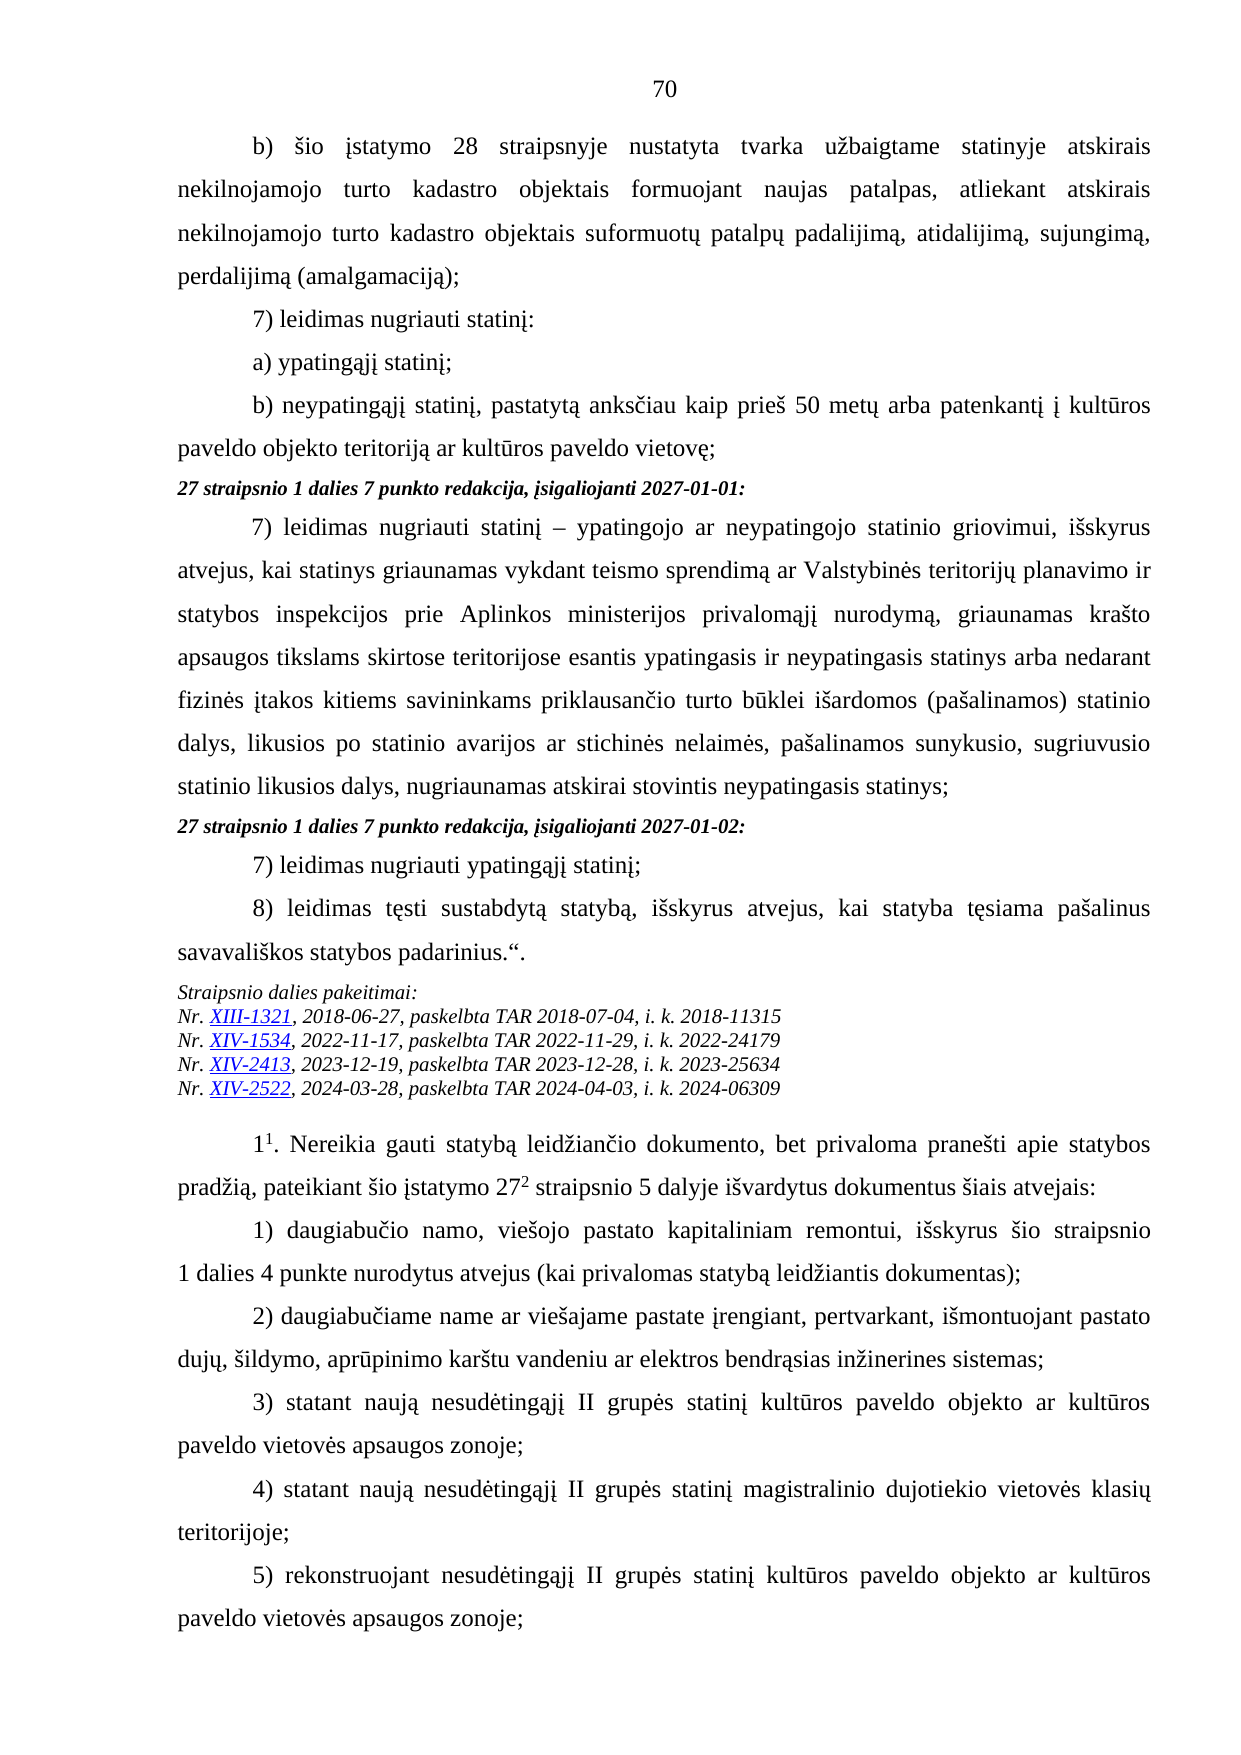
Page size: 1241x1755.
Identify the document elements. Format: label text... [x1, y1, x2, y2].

text Nr. XIV-2413, 2023-12-19, paskelbta TAR 2023-12-28, i. k. 2023-25634 [177, 1052, 1152, 1076]
text Straipsnio dalies pakeitimai: [177, 980, 1152, 1004]
text a) ypatingąjį statinį; [177, 347, 1152, 376]
text 7) leidimas nugriauti statinį: [177, 304, 1152, 333]
text Nr. XIV-1534, 2022-11-17, paskelbta TAR 2022-11-29, i. k. 2022-24179 [177, 1028, 1152, 1052]
text b) neypatingąjį statinį, pastatytą anksčiau kaip prieš 50 metų arba patenkantį į kultūros paveldo objekto teritoriją ar kultūros paveldo vietovę; [177, 390, 1152, 462]
text b) šio įstatymo 28 straipsnyje nustatyta tvarka užbaigtame statinyje atskirais nekilnojamojo turto kadastro objektais formuojant naujas patalpas, atliekant atskirais nekilnojamojo turto kadastro objektais suformuotų patalpų padalijimą, atidalijimą, sujungimą, perdalijimą (amalgamaciją); [177, 131, 1152, 289]
text 2) daugiabučiame name ar viešajame pastate įrengiant, pertvarkant, išmontuojant pastato dujų, šildymo, aprūpinimo karštu vandeniu ar elektros bendrąsias inžinerines sistemas; [177, 1301, 1152, 1373]
text 5) rekonstruojant nesudėtingąjį II grupės statinį kultūros paveldo objekto ar kultūros paveldo vietovės apsaugos zonoje; [177, 1560, 1152, 1632]
text 8) leidimas tęsti sustabdytą statybą, išskyrus atvejus, kai statyba tęsiama pašalinus savavališkos statybos padarinius.“. [177, 893, 1152, 965]
text 7) leidimas nugriauti statinį – ypatingojo ar neypatingojo statinio griovimui, išskyrus atvejus, kai statinys griaunamas vykdant teismo sprendimą ar Valstybinės teritorijų planavimo ir statybos inspekcijos prie Aplinkos ministerijos privalomąjį nurodymą, griaunamas krašto apsaugos tikslams skirtose teritorijose esantis ypatingasis ir neypatingasis statinys arba nedarant fizinės įtakos kitiems savininkams priklausančio turto būklei išardomos (pašalinamos) statinio dalys, likusios po statinio avarijos ar stichinės nelaimės, pašalinamos sunykusio, sugriuvusio statinio likusios dalys, nugriaunamas atskirai stovintis neypatingasis statinys; [177, 512, 1152, 800]
text 27 straipsnio 1 dalies 7 punkto redakcija, įsigaliojanti 2027-01-01: [177, 476, 1152, 500]
text 7) leidimas nugriauti ypatingąjį statinį; [177, 850, 1152, 879]
text 4) statant naują nesudėtingąjį II grupės statinį magistralinio dujotiekio vietovės klasių teritorijoje; [177, 1474, 1152, 1546]
text Nr. XIV-2522, 2024-03-28, paskelbta TAR 2024-04-03, i. k. 2024-06309 [177, 1076, 1152, 1100]
text 3) statant naują nesudėtingąjį II grupės statinį kultūros paveldo objekto ar kultūros paveldo vietovės apsaugos zonoje; [177, 1387, 1152, 1459]
text 11. Nereikia gauti statybą leidžiančio dokumento, bet privaloma pranešti apie statybos pradžią, pateikiant šio įstatymo 272 straipsnio 5 dalyje išvardytus dokumentus šiais atvejais: [177, 1129, 1152, 1201]
text Nr. XIII-1321, 2018-06-27, paskelbta TAR 2018-07-04, i. k. 2018-11315 [177, 1004, 1152, 1028]
text 1) daugiabučio namo, viešojo pastato kapitaliniam remontui, išskyrus šio straipsnio 1 dalies 4 punkte nurodytus atvejus (kai privalomas statybą leidžiantis dokumentas); [177, 1215, 1152, 1287]
text 27 straipsnio 1 dalies 7 punkto redakcija, įsigaliojanti 2027-01-02: [177, 814, 1152, 838]
